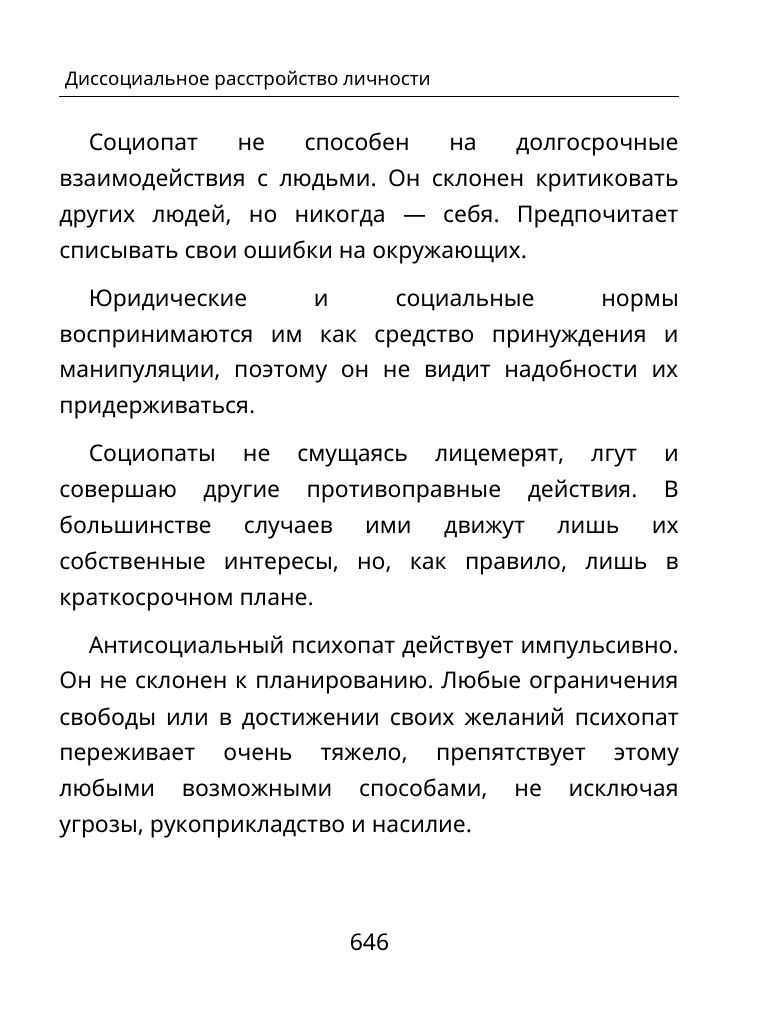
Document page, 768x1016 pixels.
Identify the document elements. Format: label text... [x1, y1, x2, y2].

text Социопат не способен на долгосрочные взаимодействия с людьми. Он склонен критиковать других людей, но никогда — себя. Предпочитает списывать свои ошибки на окружающих. [59, 126, 679, 265]
text Юридические и социальные нормы воспринимаются им как средство принуждения и манипуляции, поэтому он не видит надобности их придерживаться. [59, 282, 679, 421]
text Социопаты не смущаясь лицемерят, лгут и совершаю другие противоправные действия. В большинстве случаев ими движут лишь их собственные интересы, но, как правило, лишь в краткосрочном плане. [59, 437, 679, 612]
text Антисоциальный психопат действует импульсивно. Он не склонен к планированию. Любые ограничения свободы или в достижении своих желаний психопат переживает очень тяжело, препятствует этому любыми возможными способами, не исключая угрозы, рукоприкладство и насилие. [59, 628, 679, 839]
